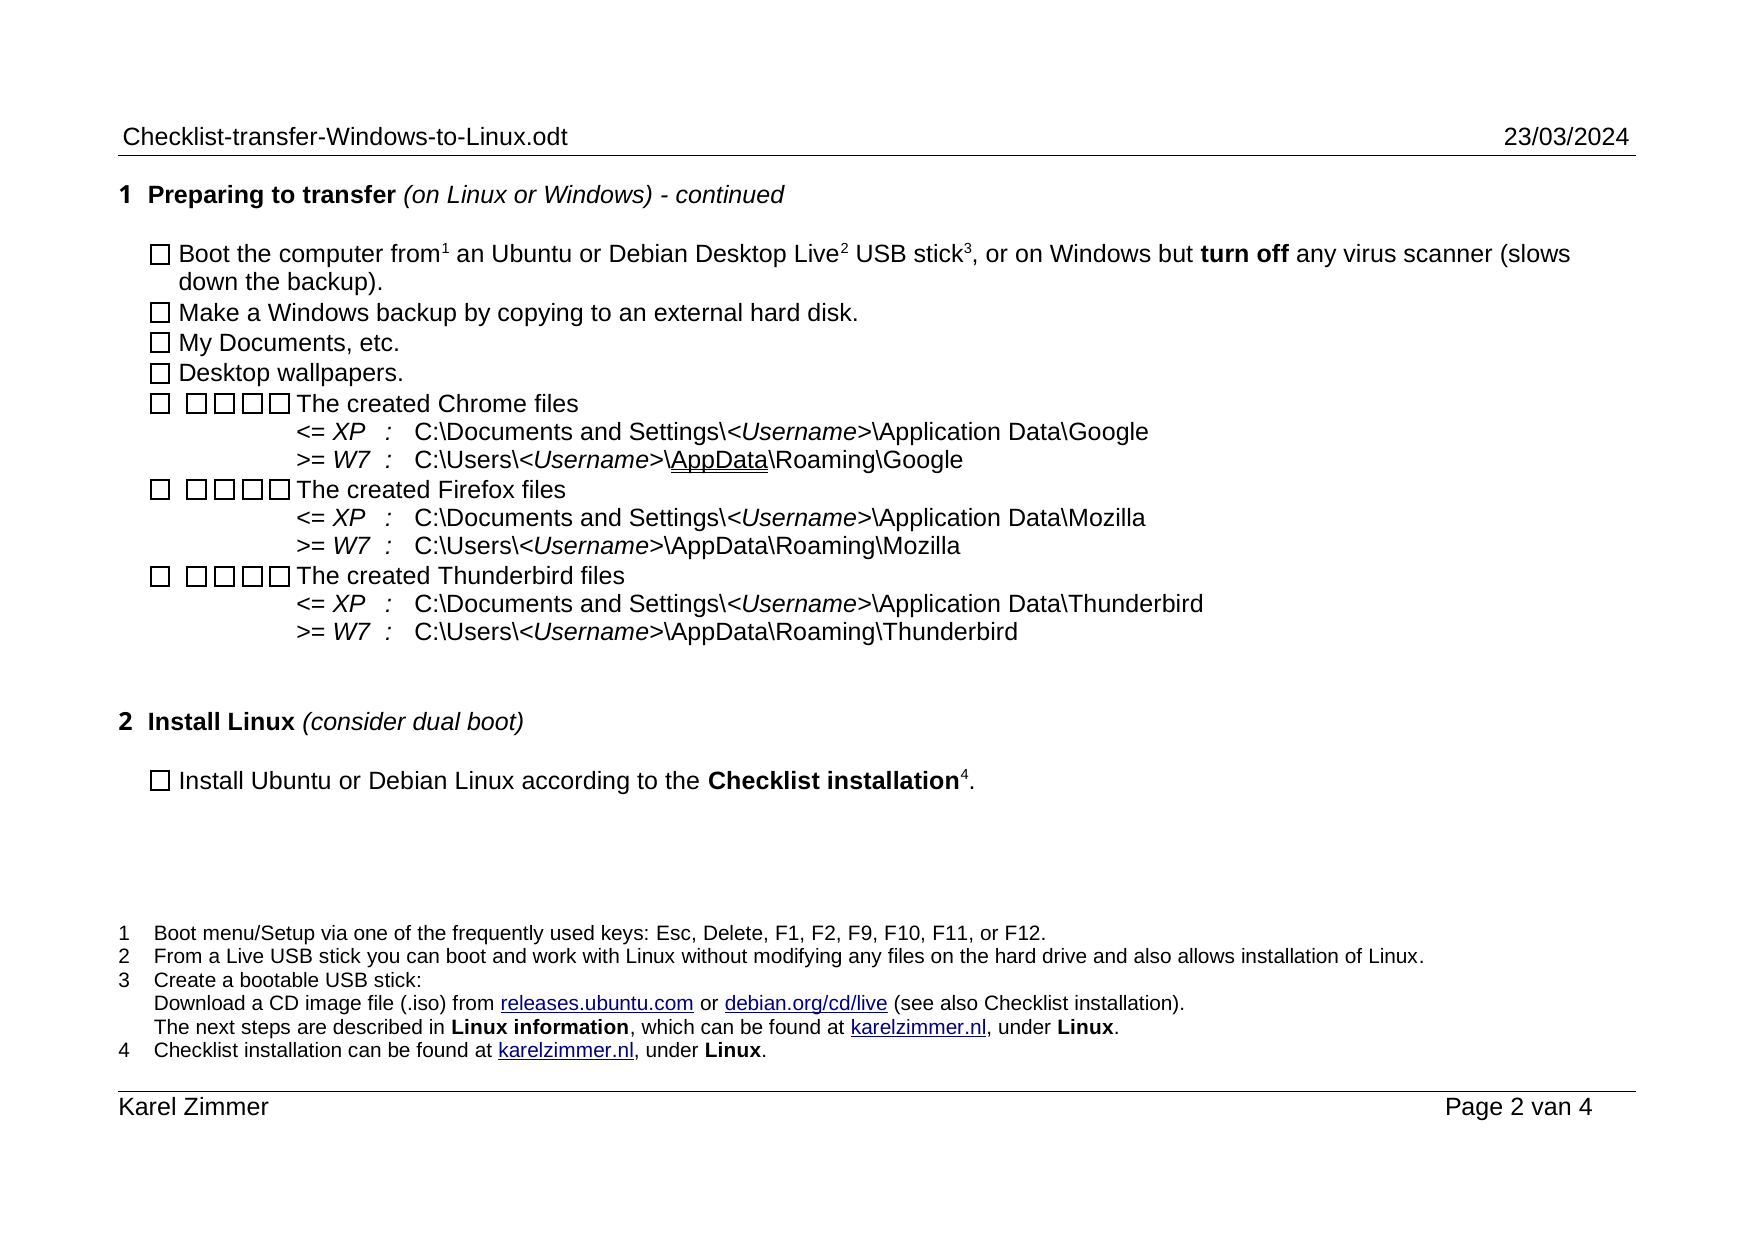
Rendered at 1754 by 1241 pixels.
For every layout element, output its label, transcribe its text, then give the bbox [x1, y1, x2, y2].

list Install Linux (consider dual boot) [118, 703, 1636, 737]
table_cell [141, 358, 177, 388]
table_cell [141, 388, 177, 475]
table_cell [141, 328, 177, 358]
table_cell [141, 475, 177, 561]
table_header [141, 765, 177, 796]
table_cell [141, 298, 177, 328]
table_cell My Documents, etc. [177, 328, 1617, 358]
table_header Boot the computer from an Ubuntu or Debian Desktop Live USB stick, or on Windows but turn off any virus scanner (slows down the backup). [177, 239, 1617, 297]
list Preparing to transfer (on Linux or Windows) - continued [118, 177, 1636, 211]
table_header [141, 239, 177, 297]
table_cell [141, 561, 177, 647]
table_cell Make a Windows backup by copying to an external hard disk. [177, 298, 1617, 328]
table_header Install Ubuntu or Debian Linux according to the Checklist installation. [177, 765, 1617, 796]
table_cell The created Firefox files <= XP : C:\Documents and Settings\<Username>\Application Data\Mozilla >= W7 : C:\Users\<Username>\AppData\Roaming\Mozilla [177, 475, 1617, 561]
table_cell The created Thunderbird files <= XP : C:\Documents and Settings\<Username>\Application Data\Thunderbird >= W7 : C:\Users\<Username>\AppData\Roaming\Thunderbird [177, 561, 1617, 647]
table_cell The created Chrome files <= XP : C:\Documents and Settings\<Username>\Application Data\Google >= W7 : C:\Users\<Username>\AppData\Roaming\Google [177, 388, 1617, 475]
table_cell Desktop wallpapers. [177, 358, 1617, 388]
